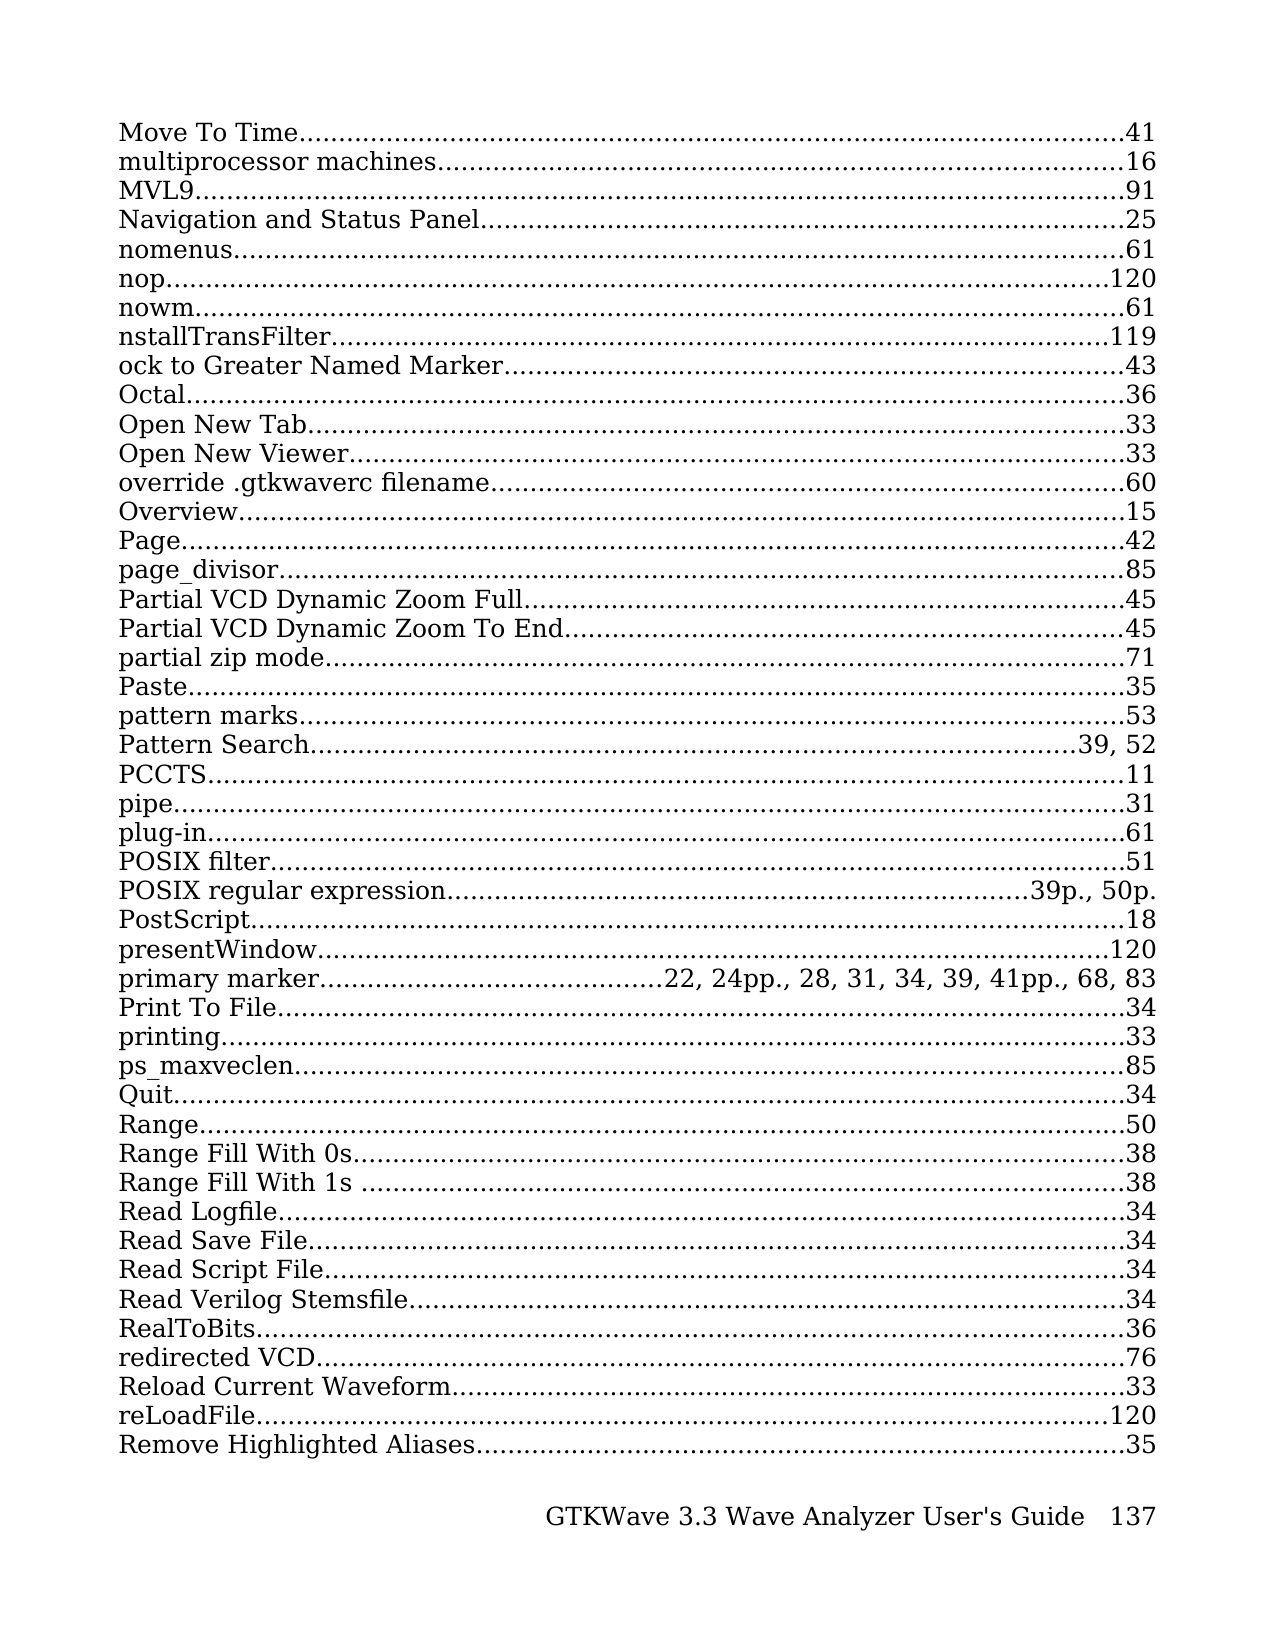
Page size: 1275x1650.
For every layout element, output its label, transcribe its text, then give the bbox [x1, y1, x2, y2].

text ps_maxveclen 85 [118, 1051, 1157, 1081]
text Print To File 34 [118, 993, 1157, 1022]
text Range Fill With 1s 38 [118, 1168, 1157, 1197]
text Octal 36 [118, 381, 1157, 410]
text Open New Viewer 33 [118, 439, 1157, 468]
text multiprocessor machines 16 [118, 147, 1157, 176]
text ock to Greater Named Marker 43 [118, 351, 1157, 381]
text Range Fill With 0s 38 [118, 1139, 1157, 1168]
text Partial VCD Dynamic Zoom To End 45 [118, 614, 1157, 643]
text pattern marks 53 [118, 701, 1157, 731]
text pipe 31 [118, 789, 1157, 818]
text Pattern Search 39, 52 [118, 731, 1157, 760]
text nop 120 [118, 264, 1157, 293]
text PostScript 18 [118, 906, 1157, 935]
text reLoadFile 120 [118, 1401, 1157, 1431]
text Open New Tab 33 [118, 410, 1157, 439]
text Paste 35 [118, 672, 1157, 701]
text Read Script File 34 [118, 1256, 1157, 1285]
text partial zip mode 71 [118, 643, 1157, 672]
text nstallTransFilter 119 [118, 322, 1157, 351]
text nomenus 61 [118, 235, 1157, 264]
text Page 42 [118, 526, 1157, 556]
text Overview 15 [118, 497, 1157, 526]
text nowm 61 [118, 293, 1157, 322]
text redirected VCD 76 [118, 1343, 1157, 1372]
text POSIX regular expression 39p., 50p. [118, 876, 1157, 906]
text RealToBits 36 [118, 1314, 1157, 1343]
text Read Verilog Stemsfile 34 [118, 1285, 1157, 1314]
text Navigation and Status Panel 25 [118, 206, 1157, 235]
text presentWindow 120 [118, 935, 1157, 964]
text Read Save File 34 [118, 1226, 1157, 1256]
text page_divisor 85 [118, 556, 1157, 585]
text Remove Highlighted Aliases 35 [118, 1431, 1157, 1460]
text Range 50 [118, 1110, 1157, 1139]
text MVL9 91 [118, 176, 1157, 206]
text PCCTS 11 [118, 760, 1157, 789]
text Quit 34 [118, 1081, 1157, 1110]
text plug-in 61 [118, 818, 1157, 847]
text Reload Current Waveform 33 [118, 1372, 1157, 1401]
text Move To Time 41 [118, 118, 1157, 147]
text override .gtkwaverc filename 60 [118, 468, 1157, 497]
text printing 33 [118, 1022, 1157, 1051]
text POSIX filter 51 [118, 847, 1157, 876]
text Partial VCD Dynamic Zoom Full 45 [118, 585, 1157, 614]
text primary marker 22, 24pp., 28, 31, 34, 39, 41pp., 68, 83 [118, 964, 1157, 993]
text Read Logfile 34 [118, 1197, 1157, 1226]
